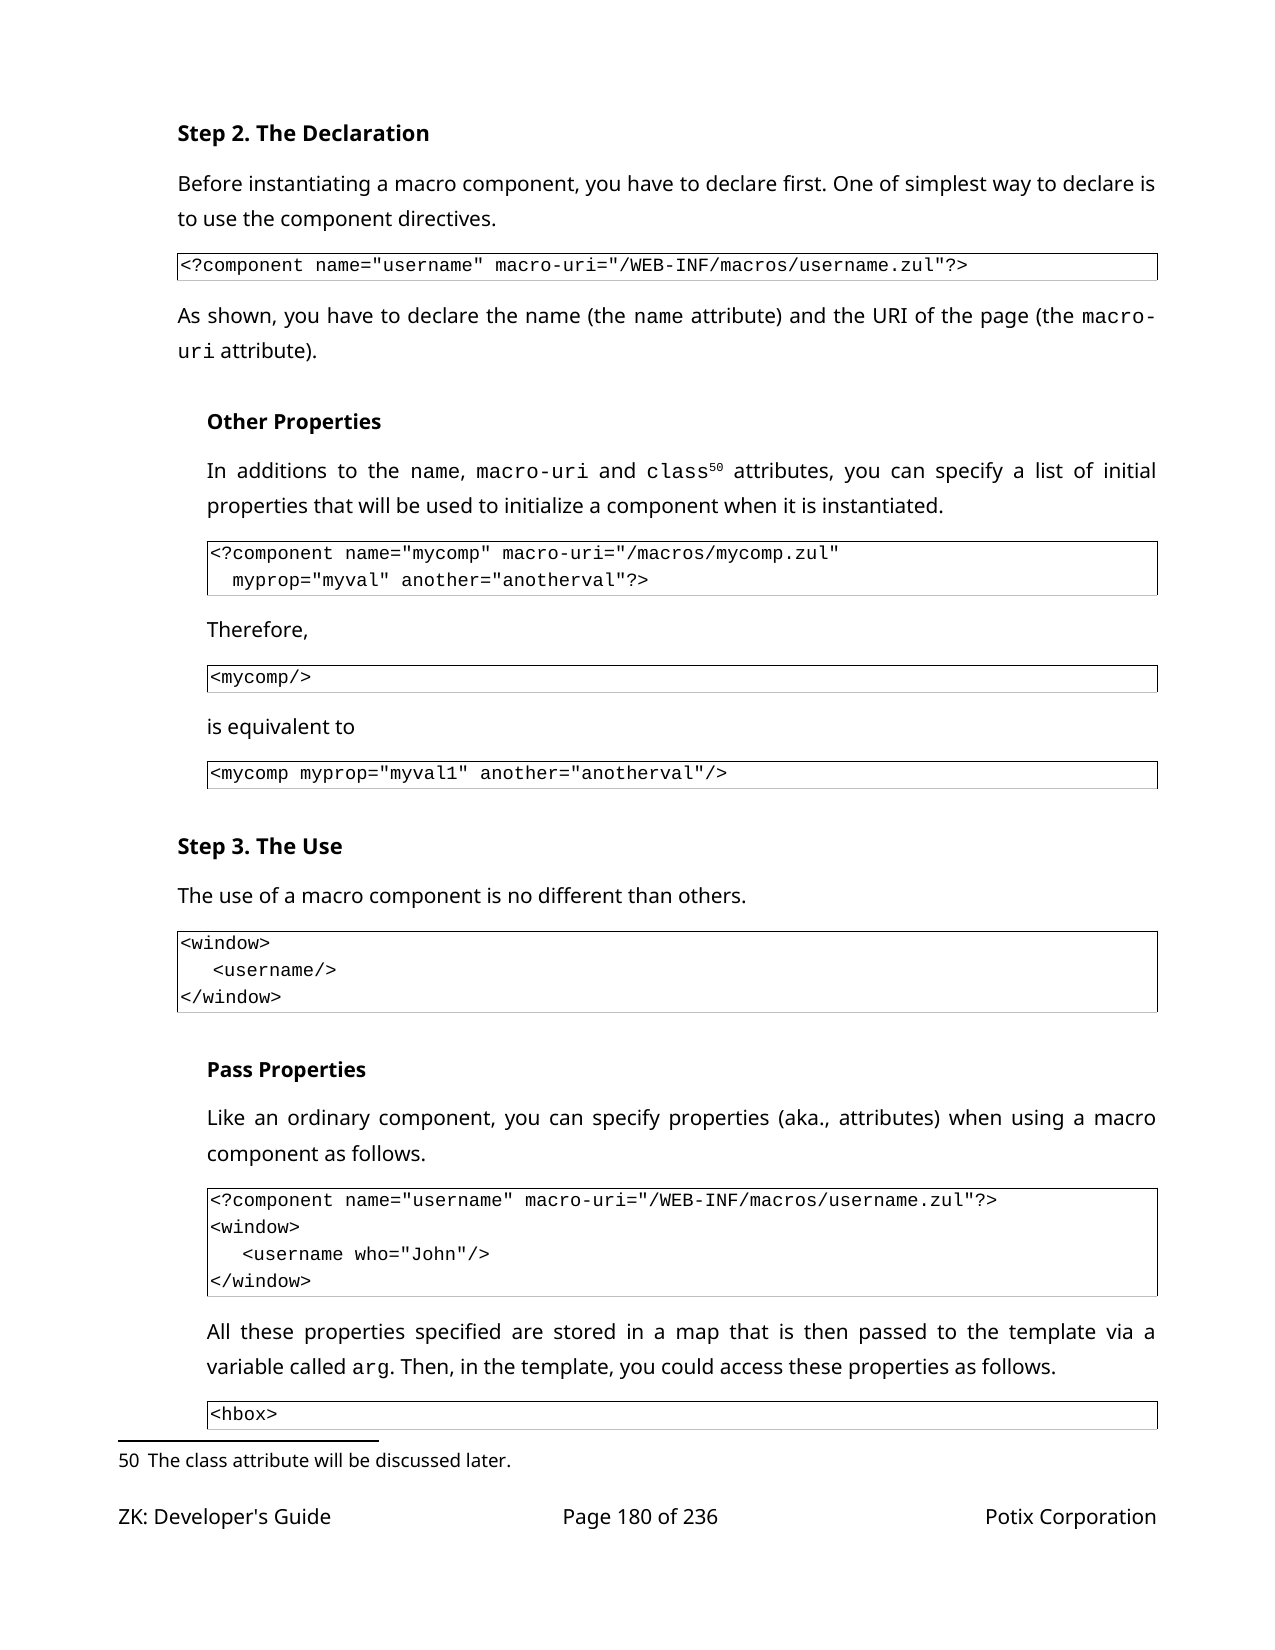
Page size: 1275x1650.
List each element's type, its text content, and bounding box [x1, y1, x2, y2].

text <mycomp myprop="myval1" another="anotherval"/> [208, 762, 1157, 788]
text <window> [178, 932, 1157, 955]
text <username who="John"/> [208, 1242, 1157, 1266]
text Therefore, [207, 616, 1157, 644]
text All these properties specified are stored in a map that is then passed to the template via a variable called arg. Then, in the template, you could access these properties as follows. [207, 1317, 1157, 1381]
text <?component name="username" macro-uri="/WEB-INF/macros/username.zul"?> [178, 254, 1157, 280]
text Before instantiating a macro component, you have to declare first. One of simplest way to declare is to use the component directives. [177, 169, 1157, 232]
text myprop="myval" another="anotherval"?> [208, 568, 1157, 595]
subtitle Step 2. The Declaration [177, 118, 1157, 148]
text <username/> [178, 958, 1157, 982]
subtitle Step 3. The Use [177, 831, 1157, 861]
text In additions to the name, macro-uri and class attributes, you can specify a list of initial properties that will be used to initialize a component when it is instantiated. [207, 456, 1157, 520]
text <hbox> [208, 1402, 1157, 1429]
text The use of a macro component is no different than others. [177, 882, 1157, 910]
subtitle Pass Properties [207, 1055, 1157, 1083]
text Like an ordinary component, you can specify properties (aka., attributes) when using a macro component as follows. [207, 1103, 1157, 1167]
text </window> [208, 1269, 1157, 1296]
subtitle Other Properties [207, 407, 1157, 436]
text <?component name="mycomp" macro-uri="/macros/mycomp.zul" [208, 542, 1157, 565]
text The class attribute will be discussed later. [118, 1447, 1157, 1473]
text <window> [208, 1215, 1157, 1239]
text As shown, you have to declare the name (the name attribute) and the URI of the page (the macro-uri attribute). [177, 301, 1157, 365]
text <?component name="username" macro-uri="/WEB-INF/macros/username.zul"?> [208, 1189, 1157, 1212]
text is equivalent to [207, 712, 1157, 741]
text </window> [178, 985, 1157, 1012]
text <mycomp/> [208, 666, 1157, 692]
